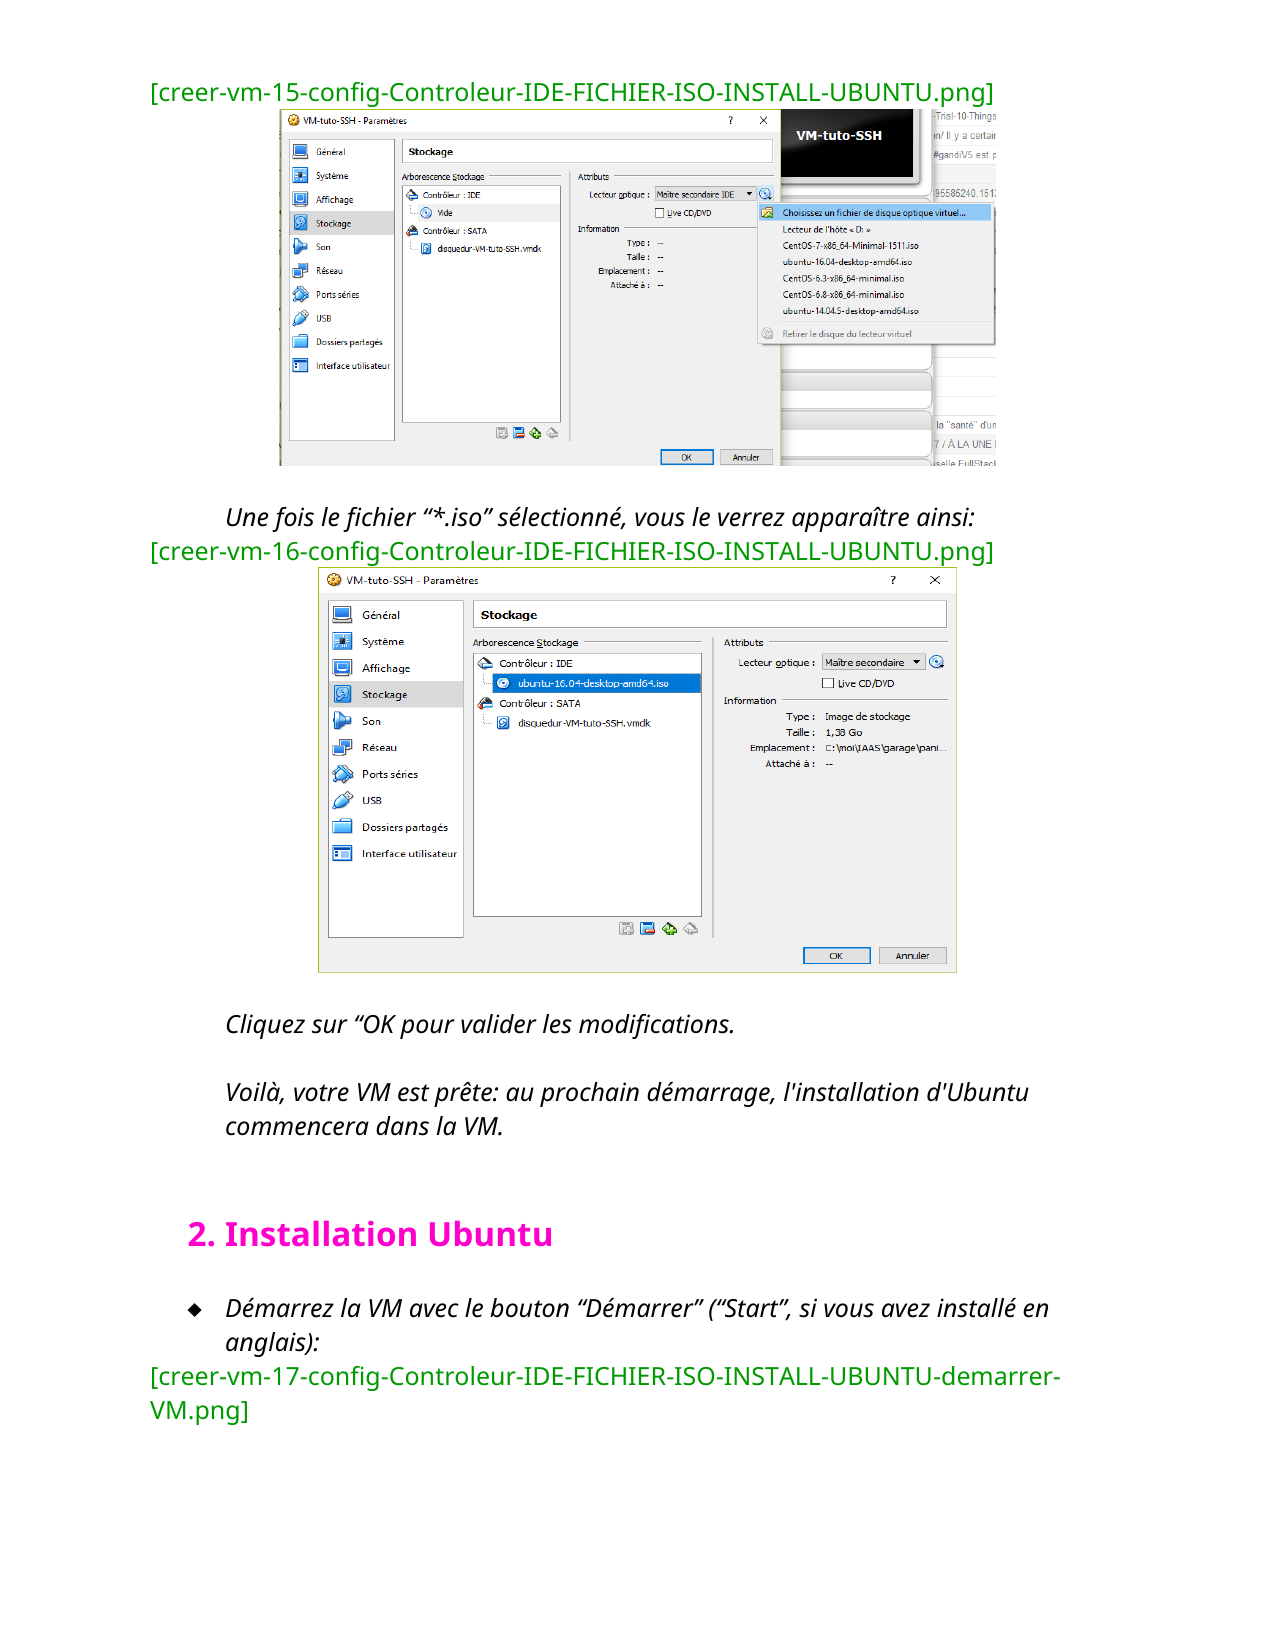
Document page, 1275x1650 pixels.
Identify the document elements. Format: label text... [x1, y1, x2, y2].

text Voilà, votre VM est prête: au prochain démarrage, l'installation d'Ubuntu commencera dans la VM. [225, 1074, 1125, 1143]
text [creer-vm-16-config-Controleur-IDE-FICHIER-ISO-INSTALL-UBUNTU.png] [150, 534, 1125, 568]
list Installation Ubuntu [187, 1211, 1125, 1256]
text [creer-vm-15-config-Controleur-IDE-FICHIER-ISO-INSTALL-UBUNTU.png] [150, 75, 1125, 109]
text [creer-vm-17-config-Controleur-IDE-FICHIER-ISO-INSTALL-UBUNTU-demarrer-VM.png] [150, 1358, 1125, 1427]
text Cliquez sur “OK pour valider les modifications. [225, 1006, 1125, 1041]
list Démarrez la VM avec le bouton “Démarrer” (“Start”, si vous avez installé en anglais): [187, 1290, 1125, 1358]
picture [318, 567, 957, 973]
picture [279, 109, 996, 466]
text Une fois le fichier “*.iso” sélectionné, vous le verrez apparaître ainsi: [225, 500, 1125, 534]
